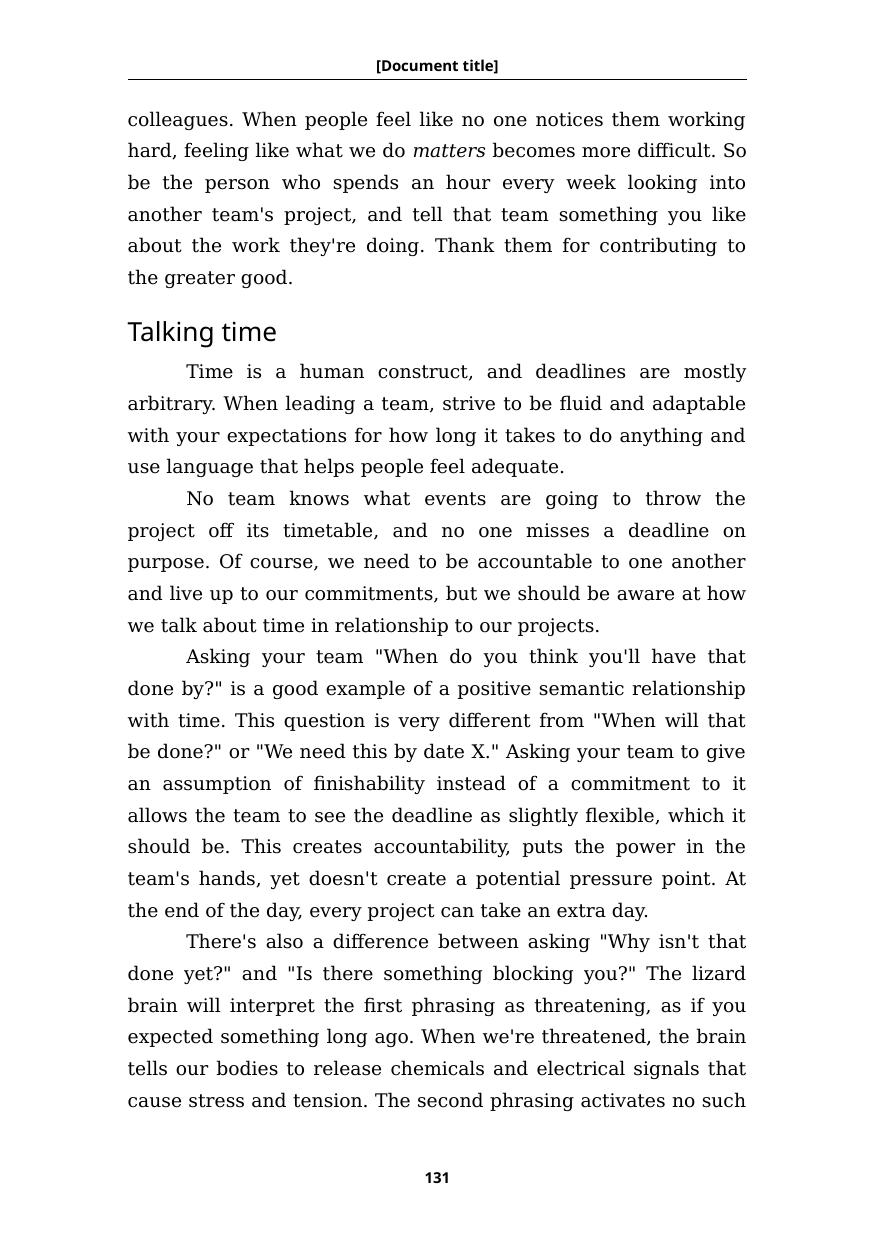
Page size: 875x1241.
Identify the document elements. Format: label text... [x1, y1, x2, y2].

text Asking your team "When do you think you'll have that done by?" is a good example of a positive semantic relationship with time. This question is very different from "When will that be done?" or "We need this by date X." Asking your team to give an assumption of finishability instead of a commitment to it allows the team to see the deadline as slightly flexible, which it should be. This creates accountability, puts the power in the team's hands, yet doesn't create a potential pressure point. At the end of the day, every project can take an extra day. [127, 647, 747, 922]
text No team knows what events are going to throw the project off its timetable, and no one misses a deadline on purpose. Of course, we need to be accountable to one another and live up to our commitments, but we should be aware at how we talk about time in relationship to our projects. [127, 488, 747, 637]
text Time is a human construct, and deadlines are mostly arbitrary. When leading a team, strive to be fluid and adaptable with your expectations for how long it takes to do anything and use language that helps people feel adequate. [127, 362, 747, 478]
text There's also a difference between asking "Why isn't that done yet?" and "Is there something blocking you?" The lizard brain will interpret the first phrasing as threatening, as if you expected something long ago. When we're threatened, the brain tells our bodies to release chemicals and electrical signals that cause stress and tension. The second phrasing activates no such [127, 932, 747, 1112]
subtitle Talking time [127, 313, 747, 349]
text colleagues. When people feel like no one notices them working hard, feeling like what we do matters becomes more difficult. So be the person who spends an hour every week looking into another team's project, and tell that team something you like about the work they're doing. Thank them for contributing to the greater good. [127, 109, 747, 289]
